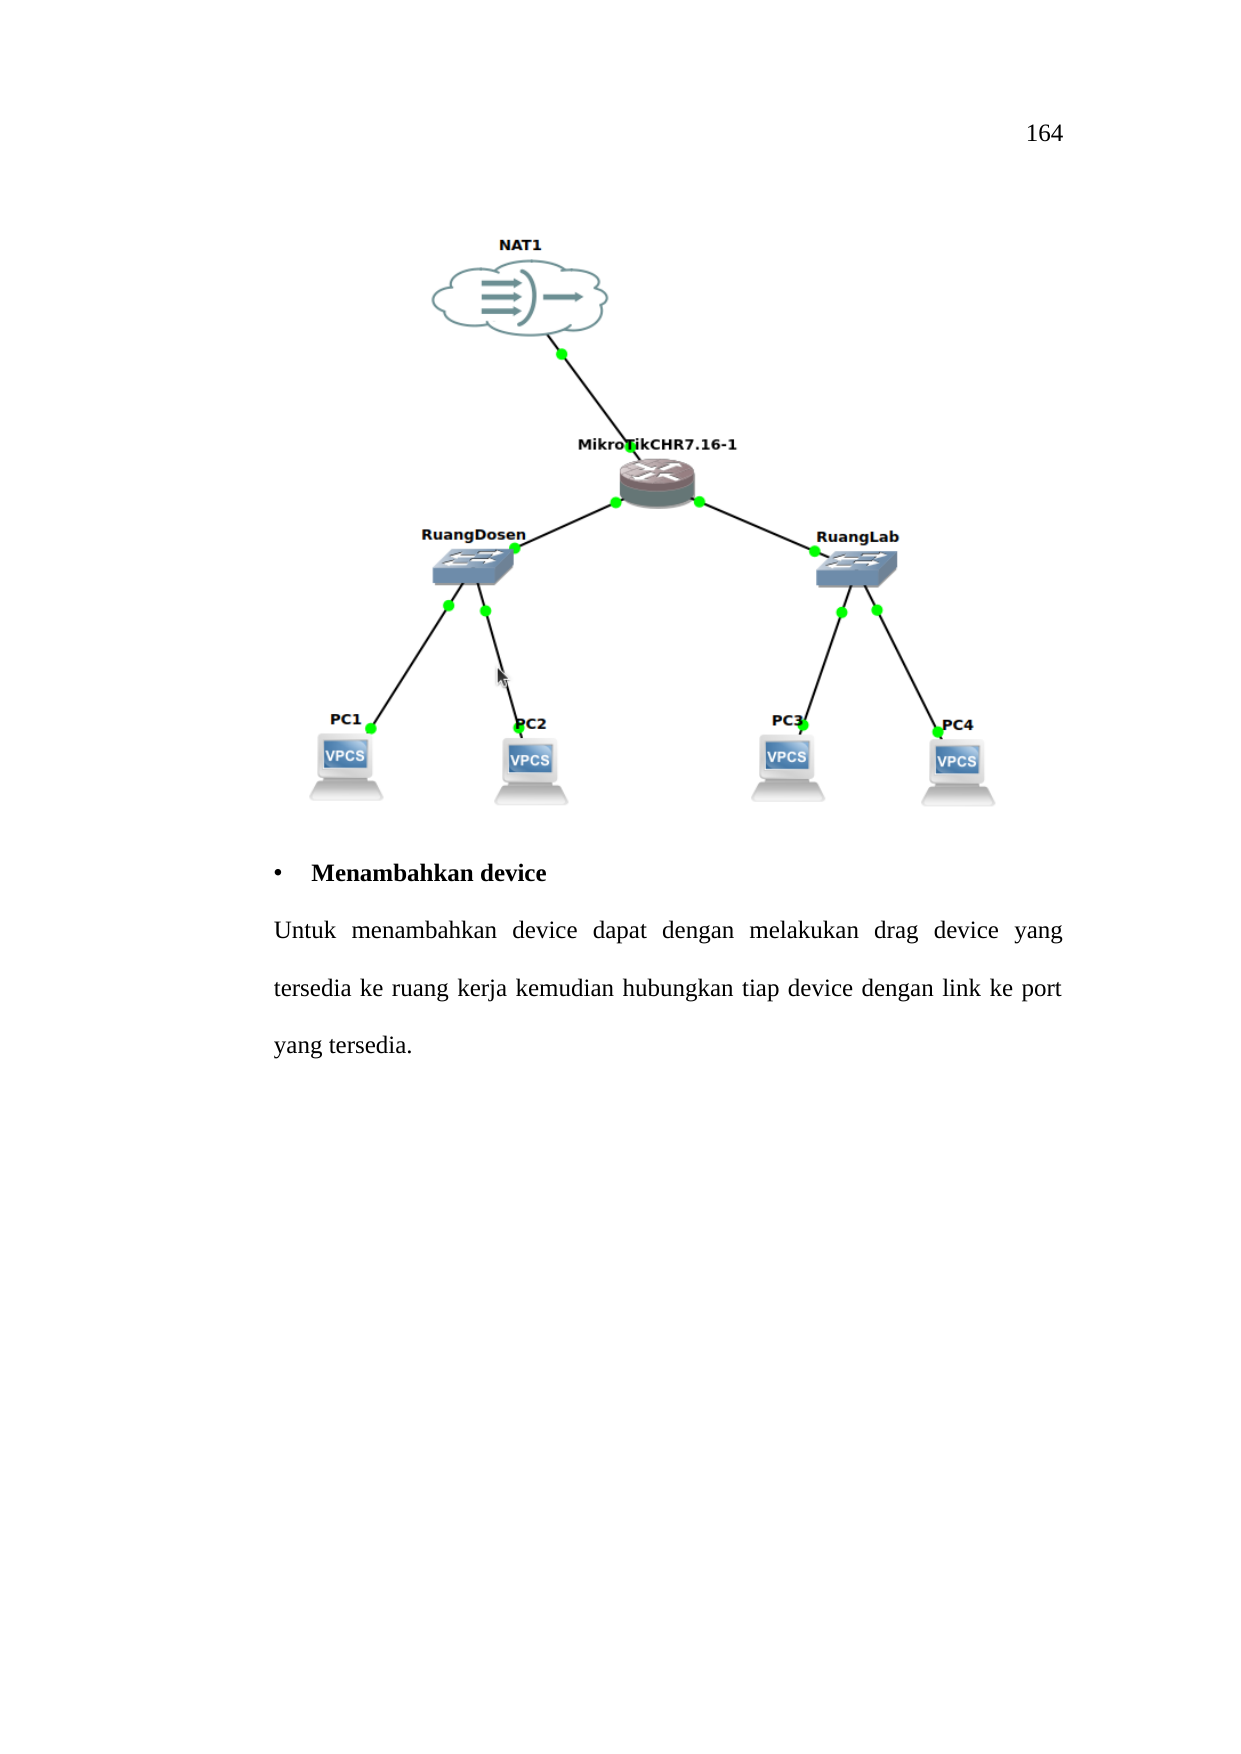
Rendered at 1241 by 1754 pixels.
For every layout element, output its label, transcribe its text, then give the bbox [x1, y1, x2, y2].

list Menambahkan device [274, 858, 1063, 887]
picture [282, 208, 1032, 827]
list Untuk menambahkan device dapat dengan melakukan drag device yang tersedia ke ruang kerja kemudian hubungkan tiap device dengan link ke port yang tersedia. [236, 915, 1063, 1059]
